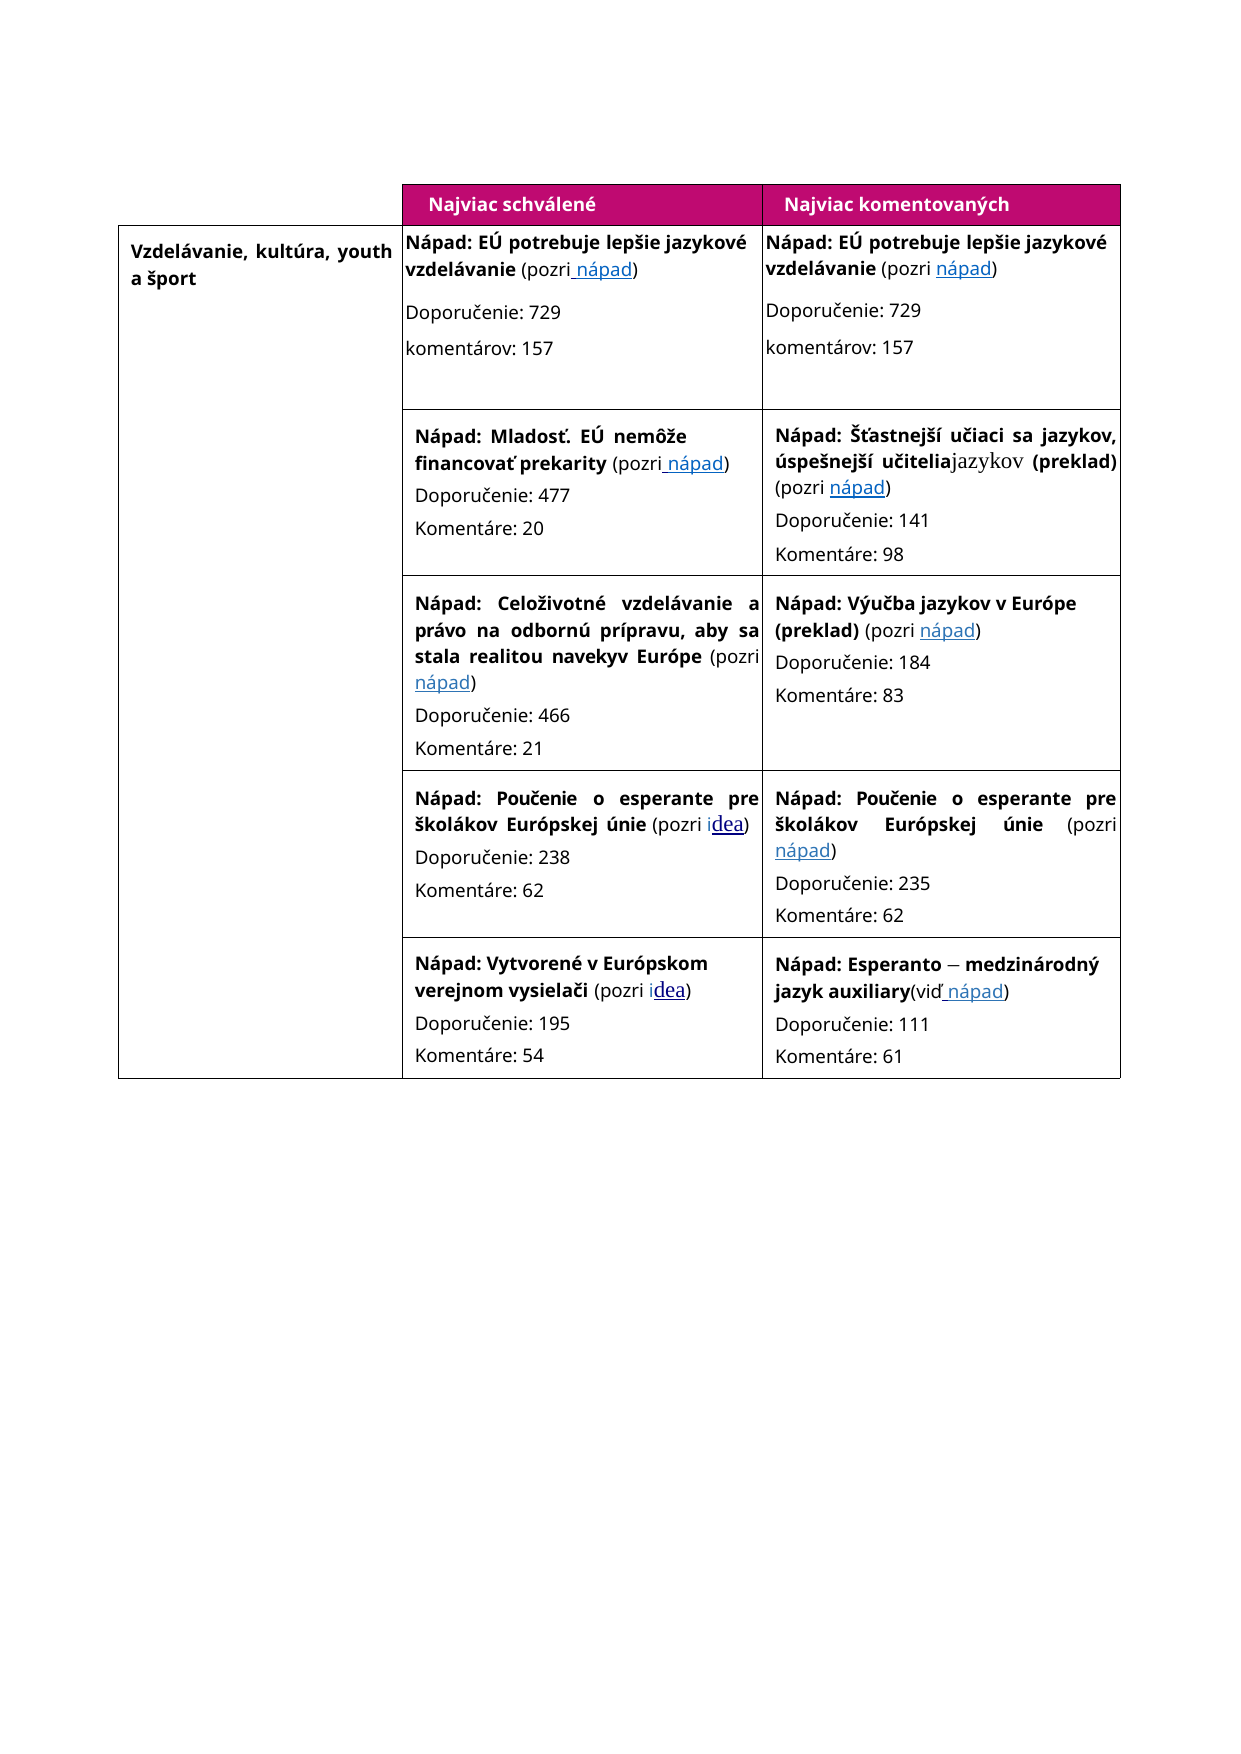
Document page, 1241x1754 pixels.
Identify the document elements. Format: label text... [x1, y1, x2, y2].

table_cell Nápad: EÚ potrebuje lepšie jazykové vzdelávanie (pozri nápad) Doporučenie: 729 komentárov: 157 [763, 226, 1120, 408]
table_cell Nápad: Celoživotné vzdelávanie a právo na odbornú prípravu, aby sa stala realitou navekyv Európe (pozri nápad) Doporučenie: 466 Komentáre: 21 [403, 576, 762, 770]
table_cell Nápad: Esperanto – medzinárodný jazyk auxiliary(viď nápad) Doporučenie: 111 Komentáre: 61 [763, 938, 1120, 1078]
table_cell Nápad: Vytvorené v Európskom verejnom vysielači (pozri idea) Doporučenie: 195 Komentáre: 54 [403, 938, 762, 1078]
table_cell Nápad: Výučba jazykov v Európe (preklad) (pozri nápad) Doporučenie: 184 Komentáre: 83 [763, 576, 1120, 770]
table_header [736, 185, 762, 225]
table_cell Vzdelávanie, kultúra, youth a šport [119, 226, 402, 1078]
table_cell Nápad: EÚ potrebuje lepšie jazykové vzdelávanie (pozri nápad) Doporučenie: 729 komentárov: 157 [403, 226, 762, 408]
table_header [118, 184, 402, 225]
table_header [403, 185, 428, 225]
table_cell Nápad: Mladosť. EÚ nemôže financovať prekarity (pozri nápad) Doporučenie: 477 Komentáre: 20 [403, 410, 762, 575]
table_cell Nápad: Poučenie o esperante pre školákov Európskej únie (pozri nápad) Doporučenie: 235 Komentáre: 62 [763, 771, 1120, 937]
table_header [1094, 185, 1120, 225]
table_header [763, 185, 784, 225]
table_header Najviac komentovaných [784, 185, 1094, 225]
table_cell Nápad: Poučenie o esperante pre školákov Európskej únie (pozri idea) Doporučenie: 238 Komentáre: 62 [403, 771, 762, 937]
table_header Najviac schválené [428, 185, 736, 225]
table_cell Nápad: Šťastnejší učiaci sa jazykov, úspešnejší učiteliajazykov (preklad) (pozri nápad) Doporučenie: 141 Komentáre: 98 [763, 410, 1120, 575]
